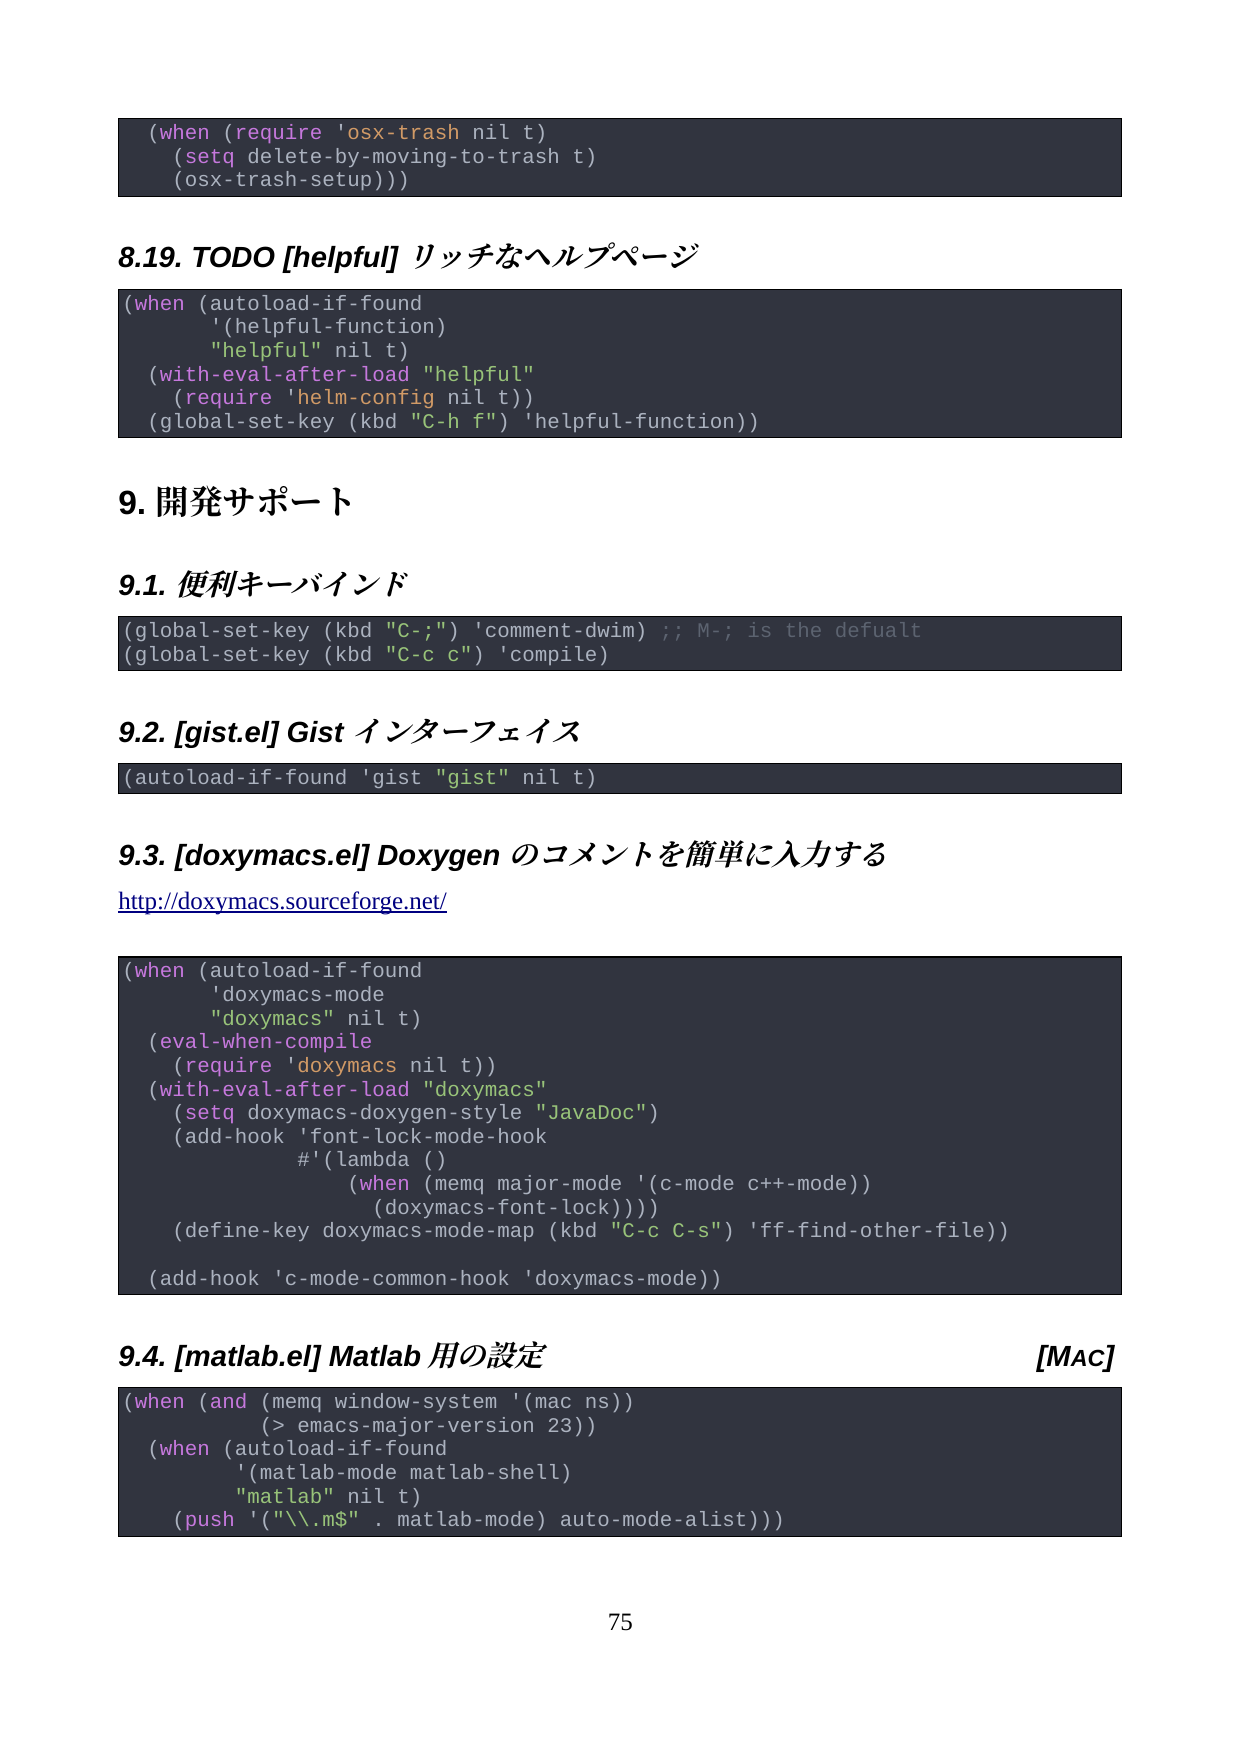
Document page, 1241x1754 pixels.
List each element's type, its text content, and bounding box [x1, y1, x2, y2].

text '(matlab-mode matlab-shell) [119, 1458, 1121, 1482]
text (when (autoload-if-found [119, 290, 1121, 312]
text (push '("\\.m$" . matlab-mode) auto-mode-alist))) [119, 1505, 1121, 1536]
text (when (autoload-if-found [119, 958, 1121, 980]
subtitle [gist.el] Gist インターフェイス [118, 709, 1122, 751]
text '(helpful-function) [119, 312, 1121, 336]
subtitle TODO [helpful] リッチなヘルプページ [118, 234, 1122, 276]
subtitle [matlab.el] Matlab用の設定 [Mac] [118, 1333, 1122, 1374]
text (require 'doxymacs nil t)) [119, 1051, 1121, 1074]
subtitle 開発サポート [118, 476, 1122, 524]
text (setq delete-by-moving-to-trash t) [119, 142, 1121, 165]
text (when (autoload-if-found [119, 1434, 1121, 1458]
text "doxymacs" nil t) [119, 1004, 1121, 1027]
text (setq doxymacs-doxygen-style "JavaDoc") [119, 1098, 1121, 1122]
text (osx-trash-setup))) [119, 165, 1121, 196]
text (doxymacs-font-lock)))) [119, 1193, 1121, 1216]
text (eval-when-compile [119, 1027, 1121, 1051]
text (global-set-key (kbd "C-c c") 'compile) [119, 640, 1121, 670]
subtitle 便利キーバインド [118, 562, 1122, 603]
text (require 'helm-config nil t)) [119, 383, 1121, 407]
text (add-hook 'font-lock-mode-hook [119, 1122, 1121, 1146]
text (when (require 'osx-trash nil t) [119, 119, 1121, 142]
text "helpful" nil t) [119, 336, 1121, 360]
text (global-set-key (kbd "C-;") 'comment-dwim) ;; M-; is the defualt [119, 617, 1121, 640]
text http://doxymacs.sourceforge.net/ [118, 886, 1122, 944]
text (add-hook 'c-mode-common-hook 'doxymacs-mode)) [119, 1264, 1121, 1294]
text (global-set-key (kbd "C-h f") 'helpful-function)) [119, 407, 1121, 437]
text (> emacs-major-version 23)) [119, 1411, 1121, 1434]
text (with-eval-after-load "doxymacs" [119, 1074, 1121, 1098]
text (when (memq major-mode '(c-mode c++-mode)) [119, 1169, 1121, 1193]
text (define-key doxymacs-mode-map (kbd "C-c C-s") 'ff-find-other-file)) [119, 1216, 1121, 1240]
text #'(lambda () [119, 1146, 1121, 1169]
text (when (and (memq window-system '(mac ns)) [119, 1388, 1121, 1411]
text "matlab" nil t) [119, 1482, 1121, 1505]
text (with-eval-after-load "helpful" [119, 360, 1121, 383]
text 'doxymacs-mode [119, 980, 1121, 1004]
subtitle [doxymacs.el] Doxygen のコメントを簡単に入力する [118, 832, 1122, 874]
text (autoload-if-found 'gist "gist" nil t) [119, 764, 1121, 793]
